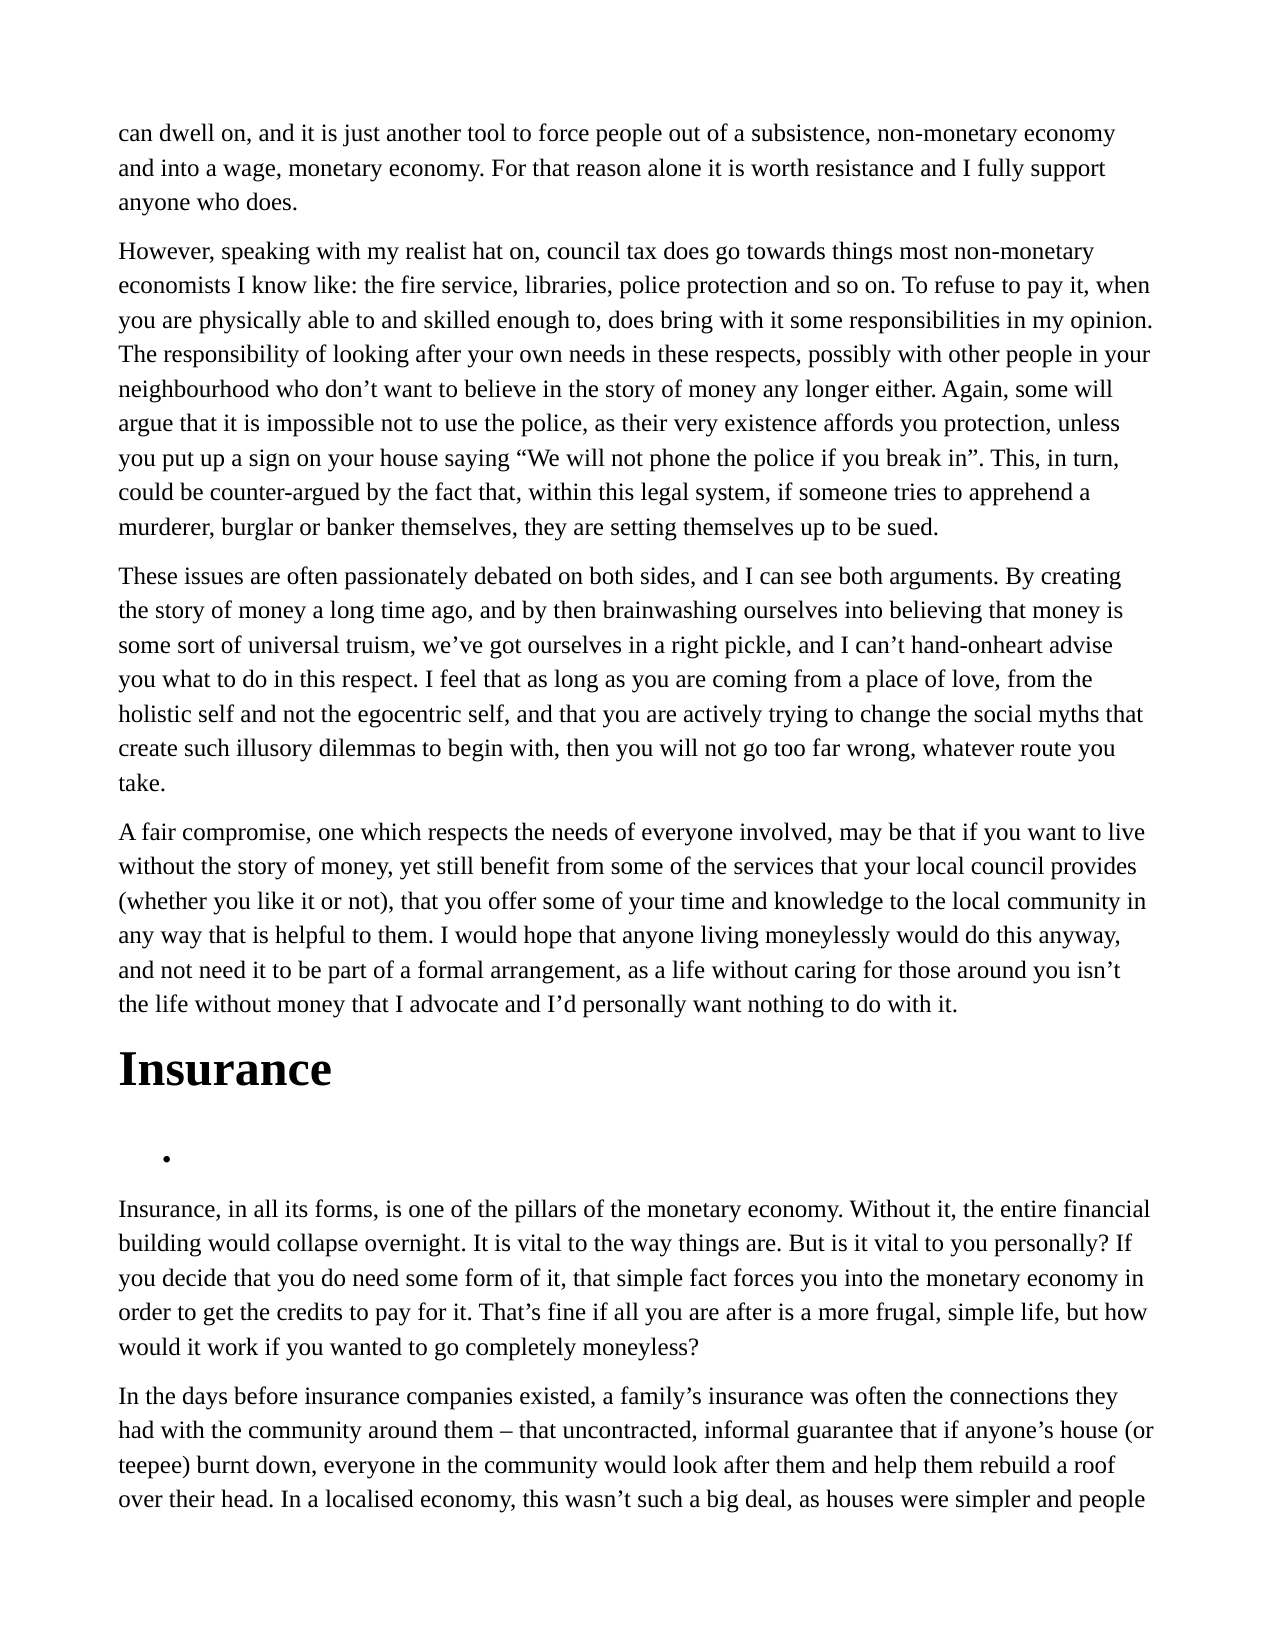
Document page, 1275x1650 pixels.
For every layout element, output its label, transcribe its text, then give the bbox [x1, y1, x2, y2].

text In the days before insurance companies existed, a family’s insurance was often the connections they had with the community around them – that uncontracted, informal guarantee that if anyone’s house (or teepee) burnt down, everyone in the community would look after them and help them rebuild a roof over their head. In a localised economy, this wasn’t such a big deal, as houses were simpler and people [118, 1381, 1157, 1513]
text These issues are often passionately debated on both sides, and I can see both arguments. By creating the story of money a long time ago, and by then brainwashing ourselves into believing that money is some sort of universal truism, we’ve got ourselves in a right pickle, and I can’t hand-onheart advise you what to do in this respect. I feel that as long as you are coming from a place of love, from the holistic self and not the egocentric self, and that you are actively trying to change the social myths that create such illusory dilemmas to begin with, then you will not go too far wrong, whatever route you take. [118, 561, 1157, 797]
text can dwell on, and it is just another tool to force people out of a subsistence, non-monetary economy and into a wage, monetary economy. For that reason alone it is worth resistance and I fully support anyone who does. [118, 118, 1157, 216]
text Insurance, in all its forms, is one of the pillars of the monetary economy. Without it, the entire financial building would collapse overnight. It is vital to the way things are. But is it vital to you personally? If you decide that you do need some form of it, that simple fact forces you into the monetary economy in order to get the credits to pay for it. That’s fine if all you are after is a more frugal, simple life, but how would it work if you wanted to go completely moneyless? [118, 1194, 1157, 1361]
text A fair compromise, one which respects the needs of everyone involved, may be that if you want to live without the story of money, yet still benefit from some of the services that your local council provides (whether you like it or not), that you offer some of your time and knowledge to the local community in any way that is helpful to them. I would hope that anyone living moneylessly would do this anyway, and not need it to be part of a formal arrangement, as a life without caring for those around you isn’t the life without money that I advocate and I’d personally want nothing to do with it. [118, 817, 1157, 1018]
text However, speaking with my realist hat on, council tax does go towards things most non-monetary economists I know like: the fire service, libraries, police protection and so on. To refuse to pay it, when you are physically able to and skilled enough to, does bring with it some responsibilities in my opinion. The responsibility of looking after your own needs in these respects, possibly with other people in your neighbourhood who don’t want to believe in the story of money any longer either. Again, some will argue that it is impossible not to use the police, as their very existence affords you protection, unless you put up a sign on your house saying “We will not phone the police if you break in”. This, in turn, could be counter-argued by the fact that, within this legal system, if someone tries to apprehend a murderer, burglar or banker themselves, they are setting themselves up to be sued. [118, 236, 1157, 541]
subtitle Insurance [118, 1038, 1157, 1096]
